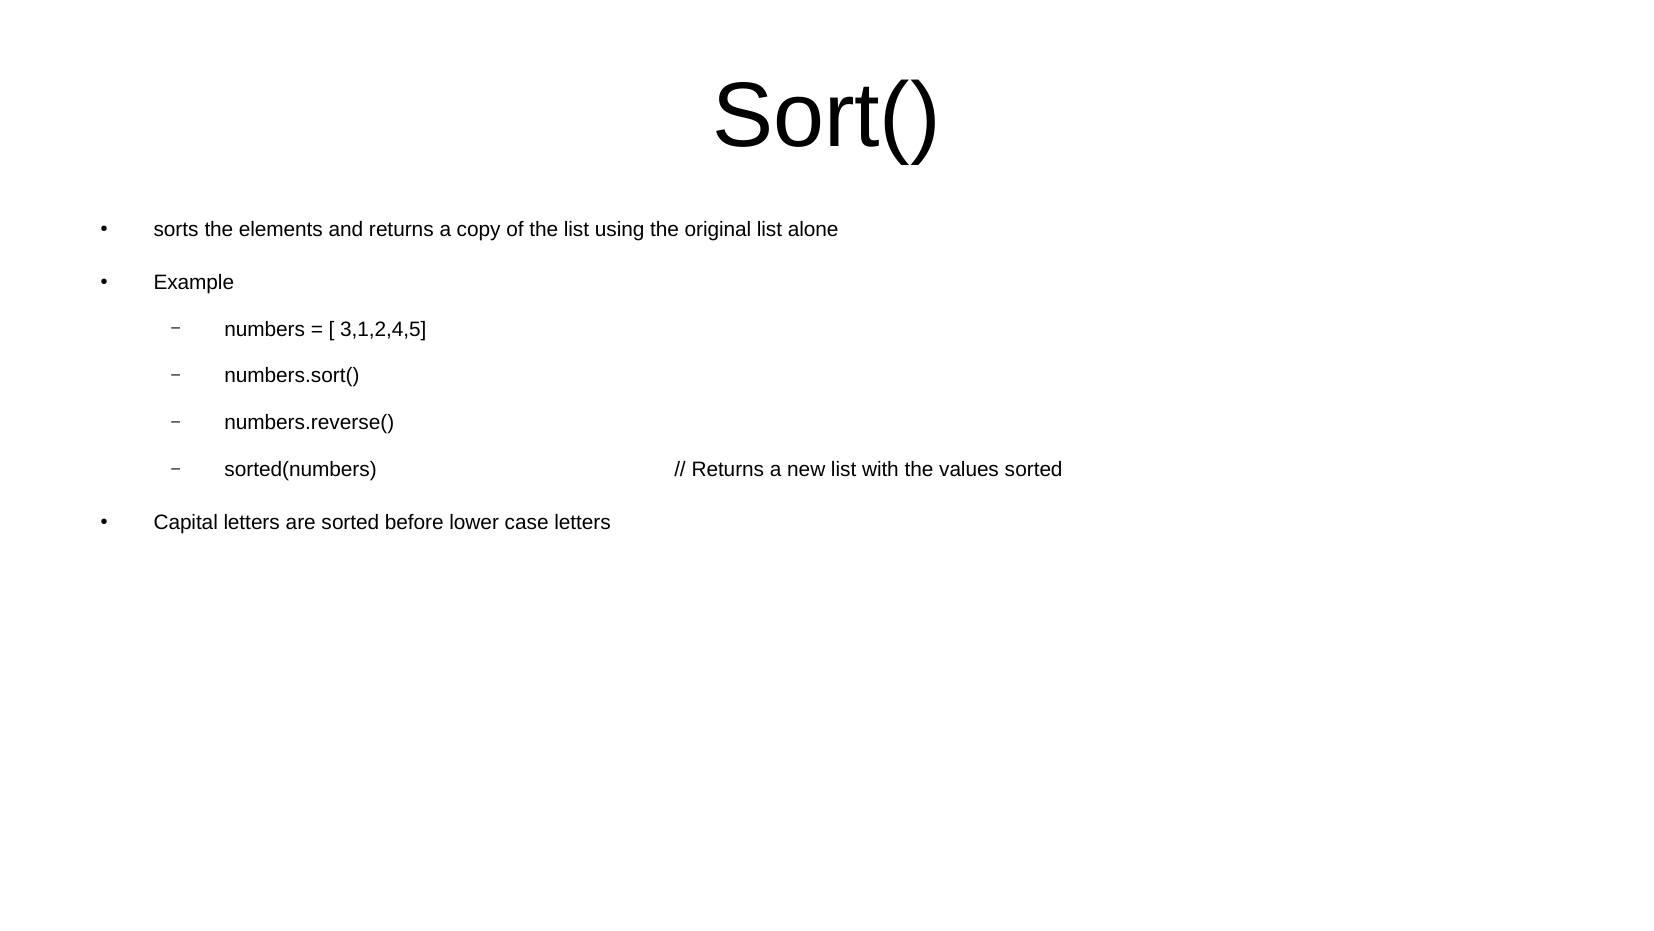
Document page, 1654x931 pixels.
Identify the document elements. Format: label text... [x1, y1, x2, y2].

list sorts the elements and returns a copy of the list using the original list alone Example numbers = [ 3,1,2,4,5] numbers.sort() numbers.reverse() sorted(numbers) // Returns a new list with the values sorted Capital letters are sorted before lower case letters [82, 217, 1576, 856]
title Sort() [82, 37, 1571, 193]
